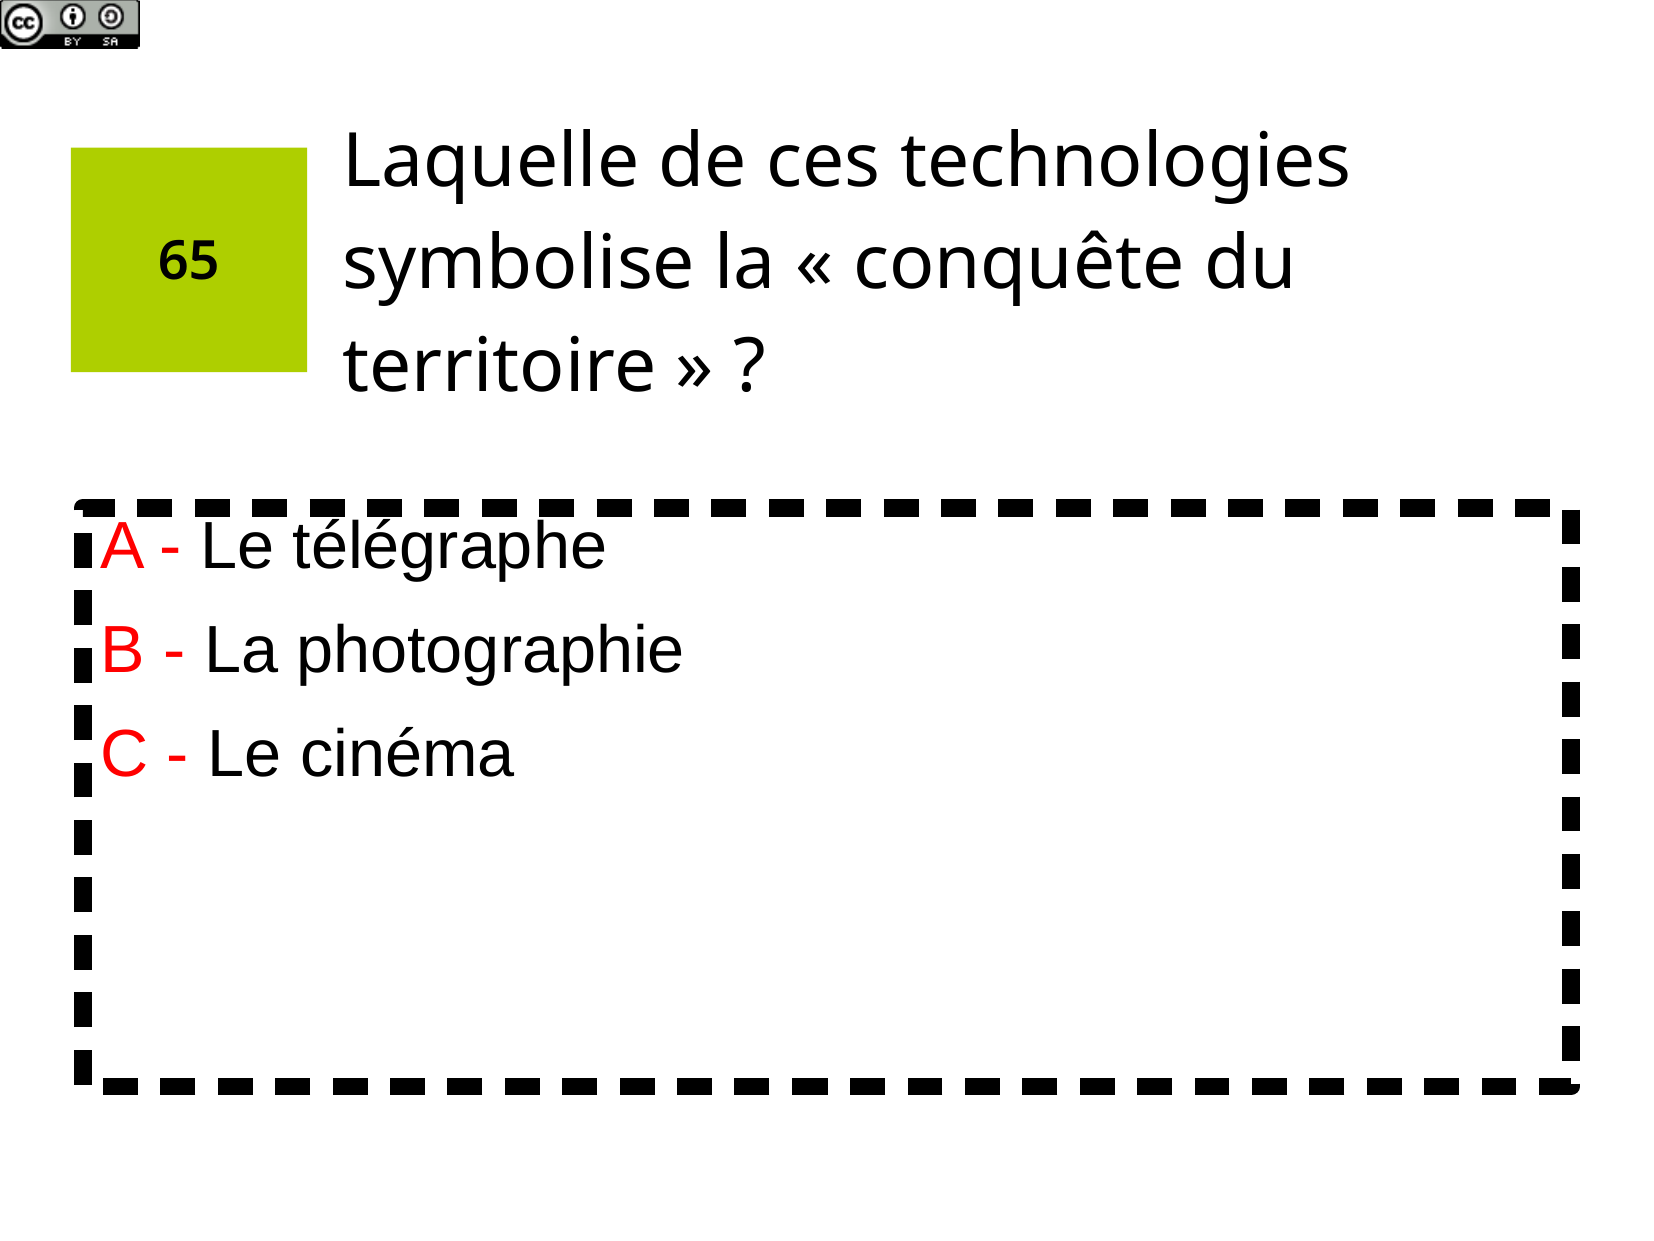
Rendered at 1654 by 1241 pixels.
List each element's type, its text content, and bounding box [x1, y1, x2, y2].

list Le télégraphe La photographie Le cinéma [82, 507, 1571, 1087]
picture [0, 0, 140, 49]
title Laquelle de ces technologies symbolise la « conquête du territoire » ? [342, 59, 1571, 461]
